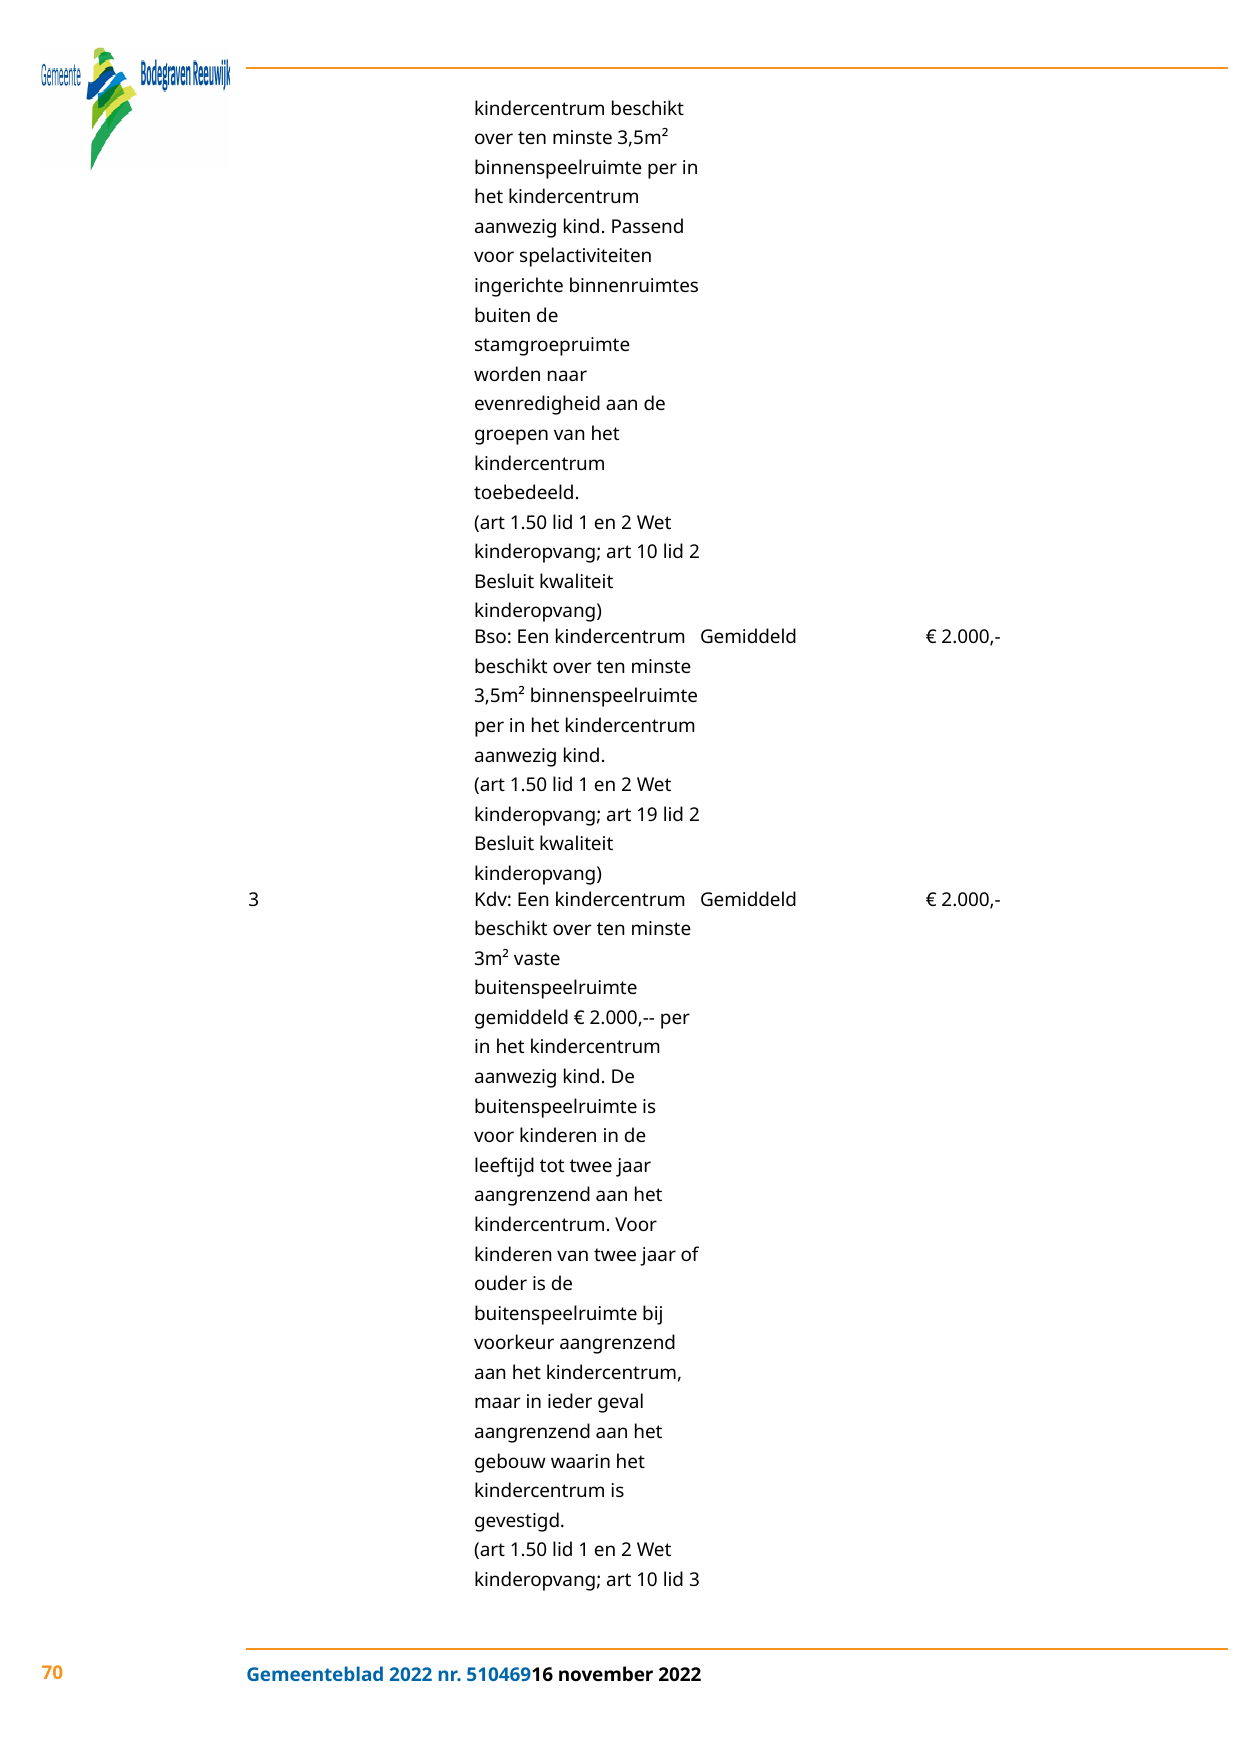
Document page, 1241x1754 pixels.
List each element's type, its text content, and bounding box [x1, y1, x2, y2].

table_cell [248, 624, 474, 886]
table_cell Bso: Een kindercentrum beschikt over ten minste 3,5m² binnenspeelruimte per in het kindercentrum aanwezig kind. (art 1.50 lid 1 en 2 Wet kinderopvang; art 19 lid 2 Besluit kwaliteit kinderopvang) [474, 624, 700, 886]
table_cell € 2.000,- [926, 886, 1152, 1592]
table_cell [248, 95, 474, 623]
table_cell Gemiddeld [700, 886, 926, 1592]
table_cell € 2.000,- [926, 624, 1152, 886]
picture [41, 47, 231, 172]
table_cell [700, 95, 926, 623]
table_cell Gemiddeld [700, 624, 926, 886]
table_cell [926, 95, 1152, 623]
table_cell 3 [248, 886, 474, 1592]
table_cell kindercentrum beschikt over ten minste 3,5m² binnenspeelruimte per in het kindercentrum aanwezig kind. Passend voor spelactiviteiten ingerichte binnenruimtes buiten de stamgroepruimte worden naar evenredigheid aan de groepen van het kindercentrum toebedeeld. (art 1.50 lid 1 en 2 Wet kinderopvang; art 10 lid 2 Besluit kwaliteit kinderopvang) [474, 95, 700, 623]
table_cell Kdv: Een kindercentrum beschikt over ten minste 3m² vaste buitenspeelruimte gemiddeld € 2.000,-- per in het kindercentrum aanwezig kind. De buitenspeelruimte is voor kinderen in de leeftijd tot twee jaar aangrenzend aan het kindercentrum. Voor kinderen van twee jaar of ouder is de buitenspeelruimte bij voorkeur aangrenzend aan het kindercentrum, maar in ieder geval aangrenzend aan het gebouw waarin het kindercentrum is gevestigd. (art 1.50 lid 1 en 2 Wet kinderopvang; art 10 lid 3 [474, 886, 700, 1592]
